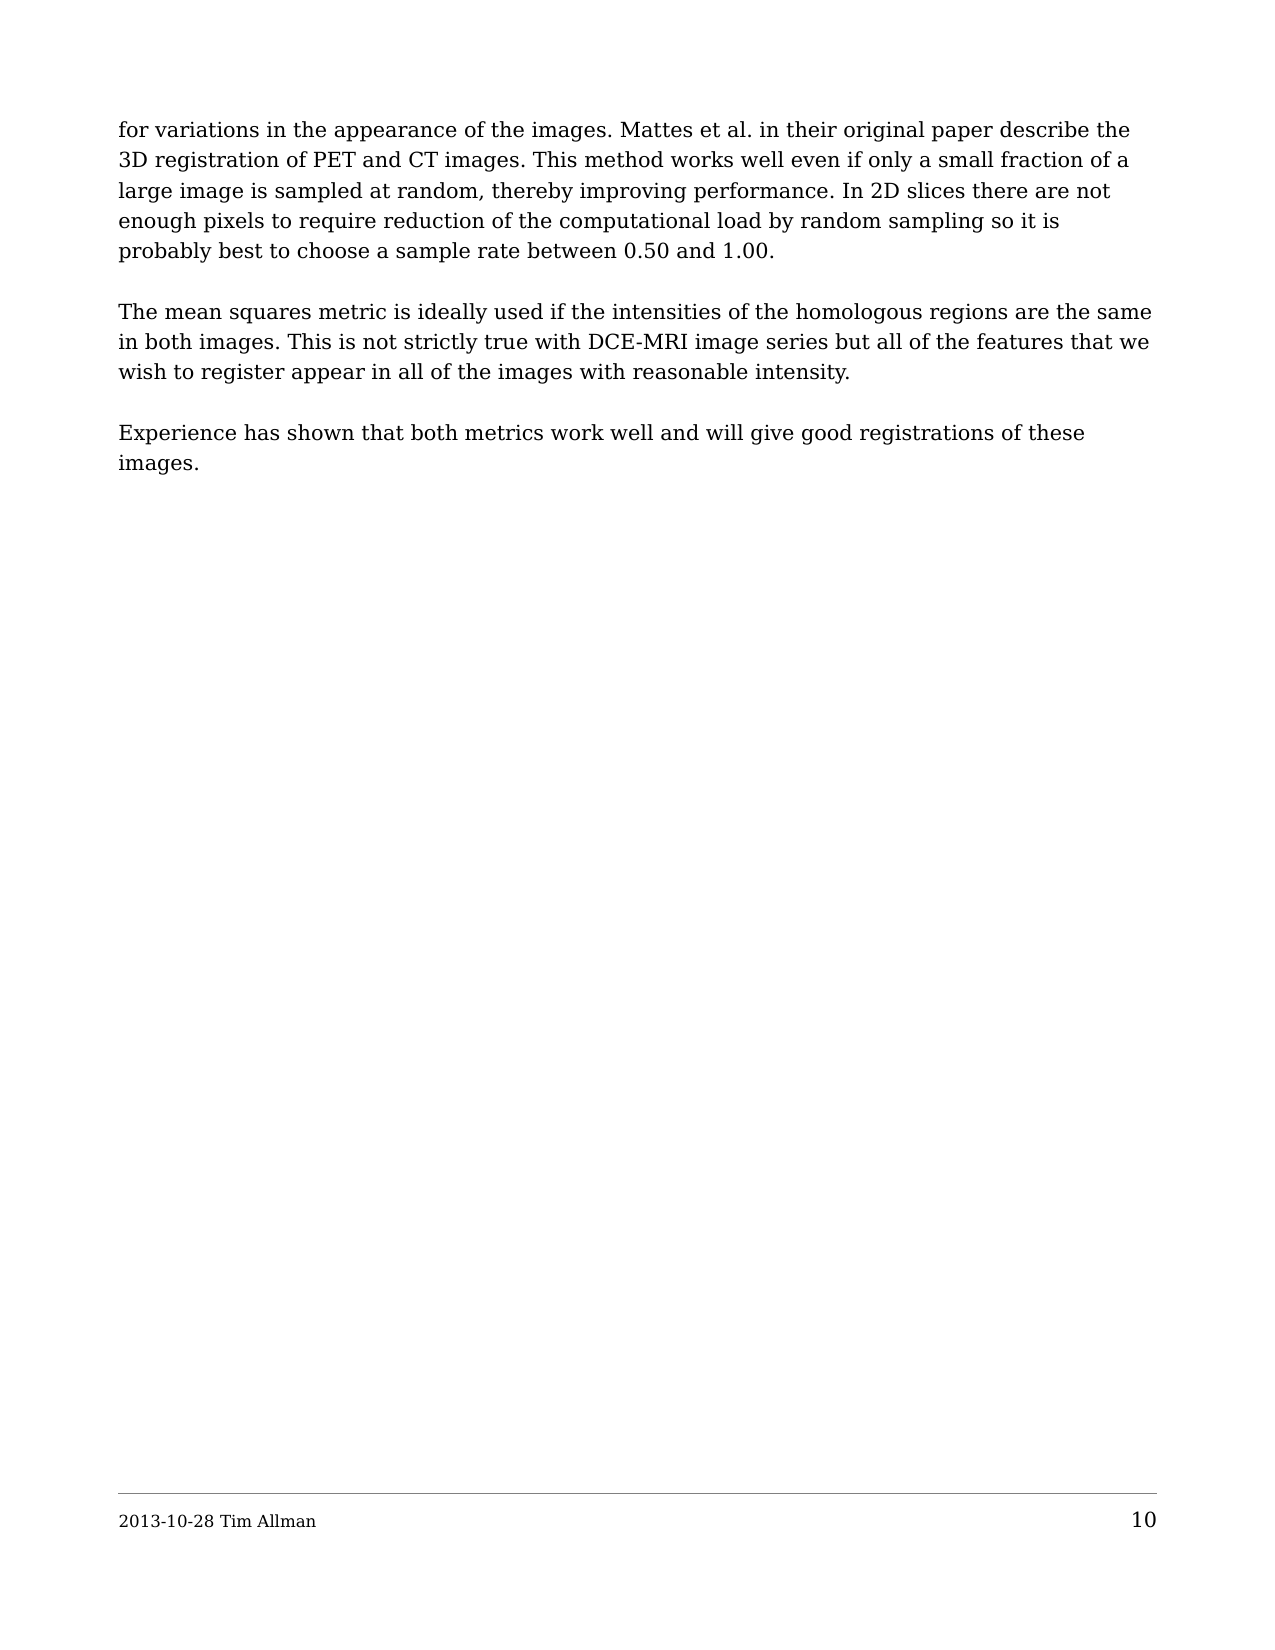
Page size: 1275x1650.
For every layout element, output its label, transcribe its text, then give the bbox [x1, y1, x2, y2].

text The mean squares metric is ideally used if the intensities of the homologous regions are the same in both images. This is not strictly true with DCE-MRI image series but all of the features that we wish to register appear in all of the images with reasonable intensity. [118, 300, 1157, 384]
text Experience has shown that both metrics work well and will give good registrations of these images. [118, 421, 1157, 475]
text for variations in the appearance of the images. Mattes et al. in their original paper describe the 3D registration of PET and CT images. This method works well even if only a small fraction of a large image is sampled at random, thereby improving performance. In 2D slices there are not enough pixels to require reduction of the computational load by random sampling so it is probably best to choose a sample rate between 0.50 and 1.00. [118, 118, 1157, 264]
